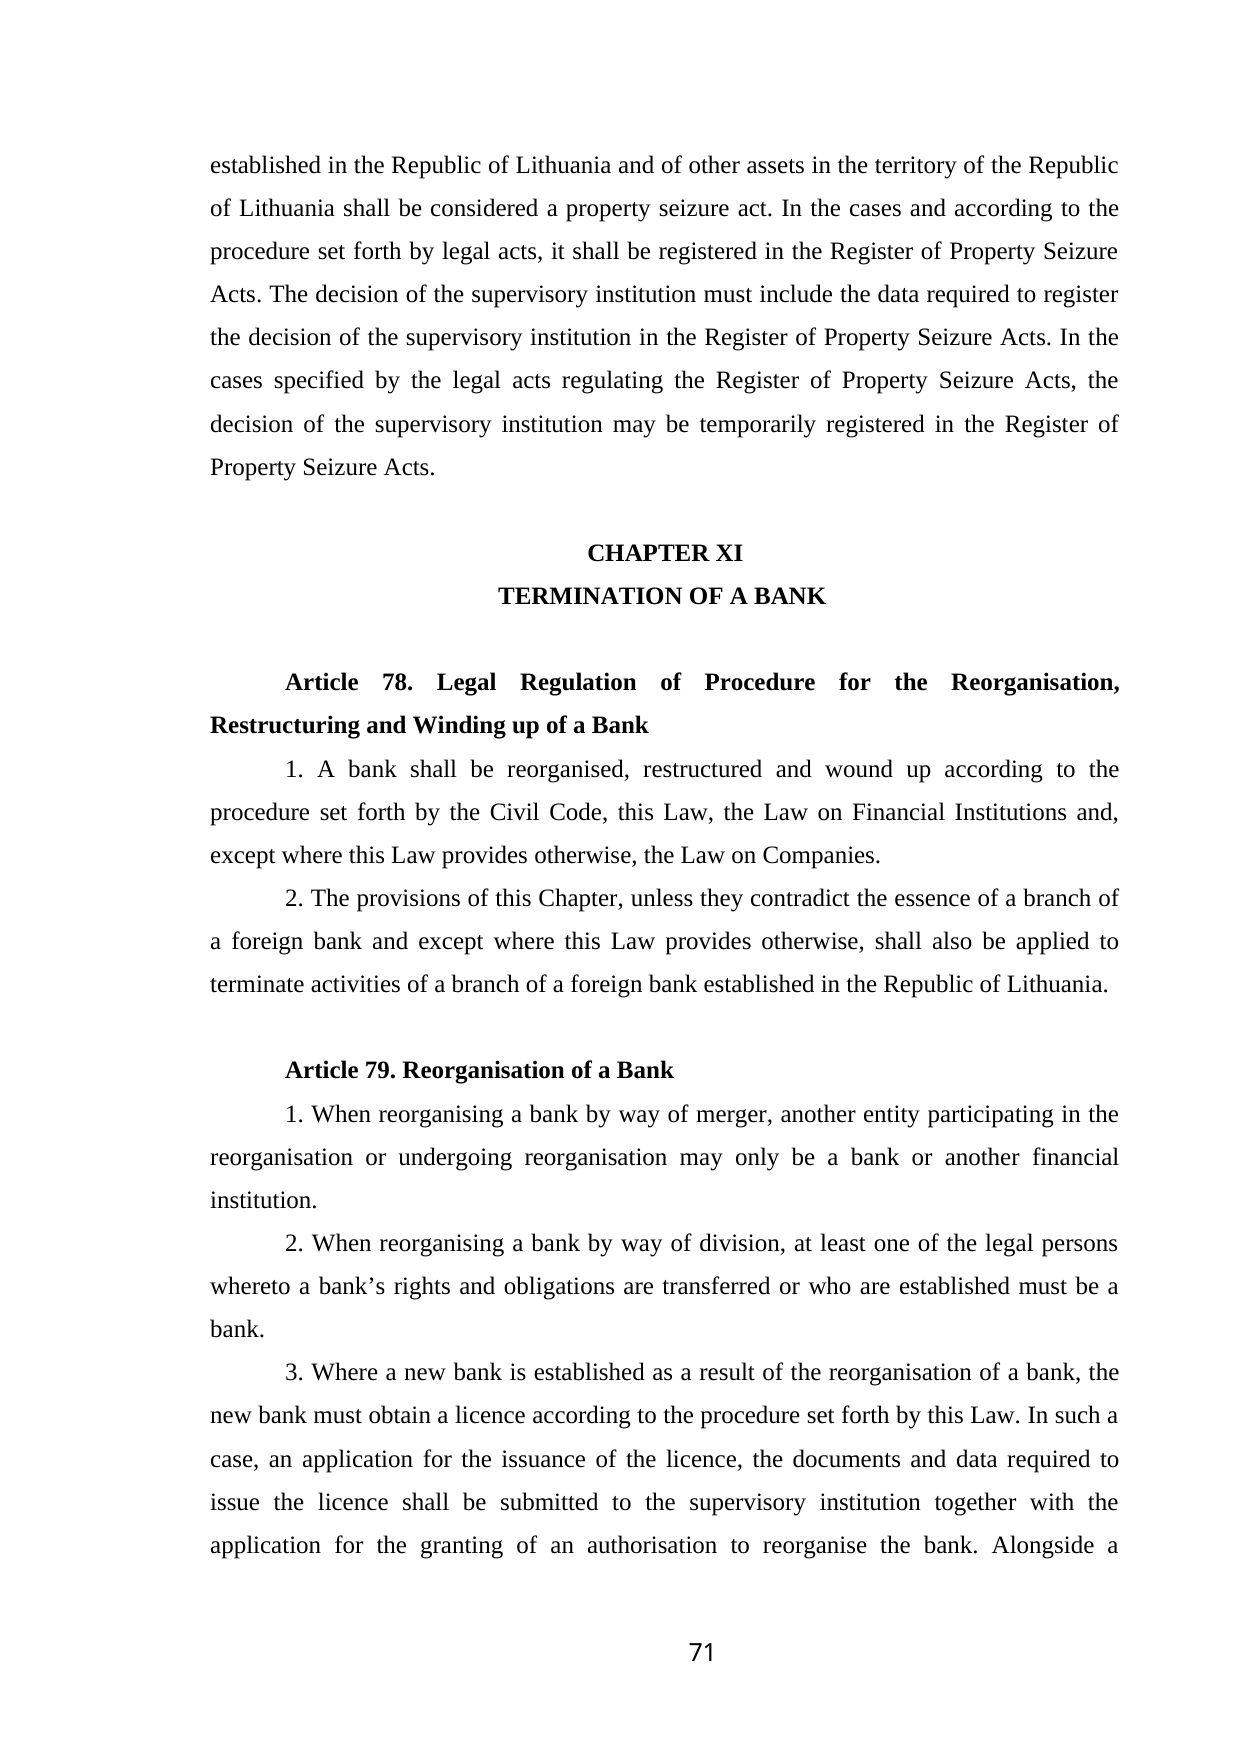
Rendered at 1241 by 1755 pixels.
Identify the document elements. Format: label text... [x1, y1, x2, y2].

text 1. A bank shall be reorganised, restructured and wound up according to the procedure set forth by the Civil Code, this Law, the Law on Financial Institutions and, except where this Law provides otherwise, the Law on Companies. [210, 754, 1120, 869]
text established in the Republic of Lithuania and of other assets in the territory of the Republic of Lithuania shall be considered a property seizure act. In the cases and according to the procedure set forth by legal acts, it shall be registered in the Register of Property Seizure Acts. The decision of the supervisory institution must include the data required to register the decision of the supervisory institution in the Register of Property Seizure Acts. In the cases specified by the legal acts regulating the Register of Property Seizure Acts, the decision of the supervisory institution may be temporarily registered in the Register of Property Seizure Acts. [210, 150, 1120, 481]
text 3. Where a new bank is established as a result of the reorganisation of a bank, the new bank must obtain a licence according to the procedure set forth by this Law. In such a case, an application for the issuance of the licence, the documents and data required to issue the licence shall be submitted to the supervisory institution together with the application for the granting of an authorisation to reorganise the bank. Alongside a [210, 1357, 1120, 1559]
text 2. When reorganising a bank by way of division, at least one of the legal persons whereto a bank’s rights and obligations are transferred or who are established must be a bank. [210, 1228, 1120, 1343]
text 2. The provisions of this Chapter, unless they contradict the essence of a branch of a foreign bank and except where this Law provides otherwise, shall also be applied to terminate activities of a branch of a foreign bank established in the Republic of Lithuania. [210, 883, 1120, 998]
text TERMINATION OF A BANK [210, 581, 1120, 610]
text Article 78. Legal Regulation of Procedure for the Reorganisation, Restructuring and Winding up of a Bank [210, 667, 1120, 739]
text CHAPTER XI [210, 538, 1120, 567]
text 1. When reorganising a bank by way of merger, another entity participating in the reorganisation or undergoing reorganisation may only be a bank or another financial institution. [210, 1099, 1120, 1214]
text Article 79. Reorganisation of a Bank [210, 1056, 1120, 1084]
